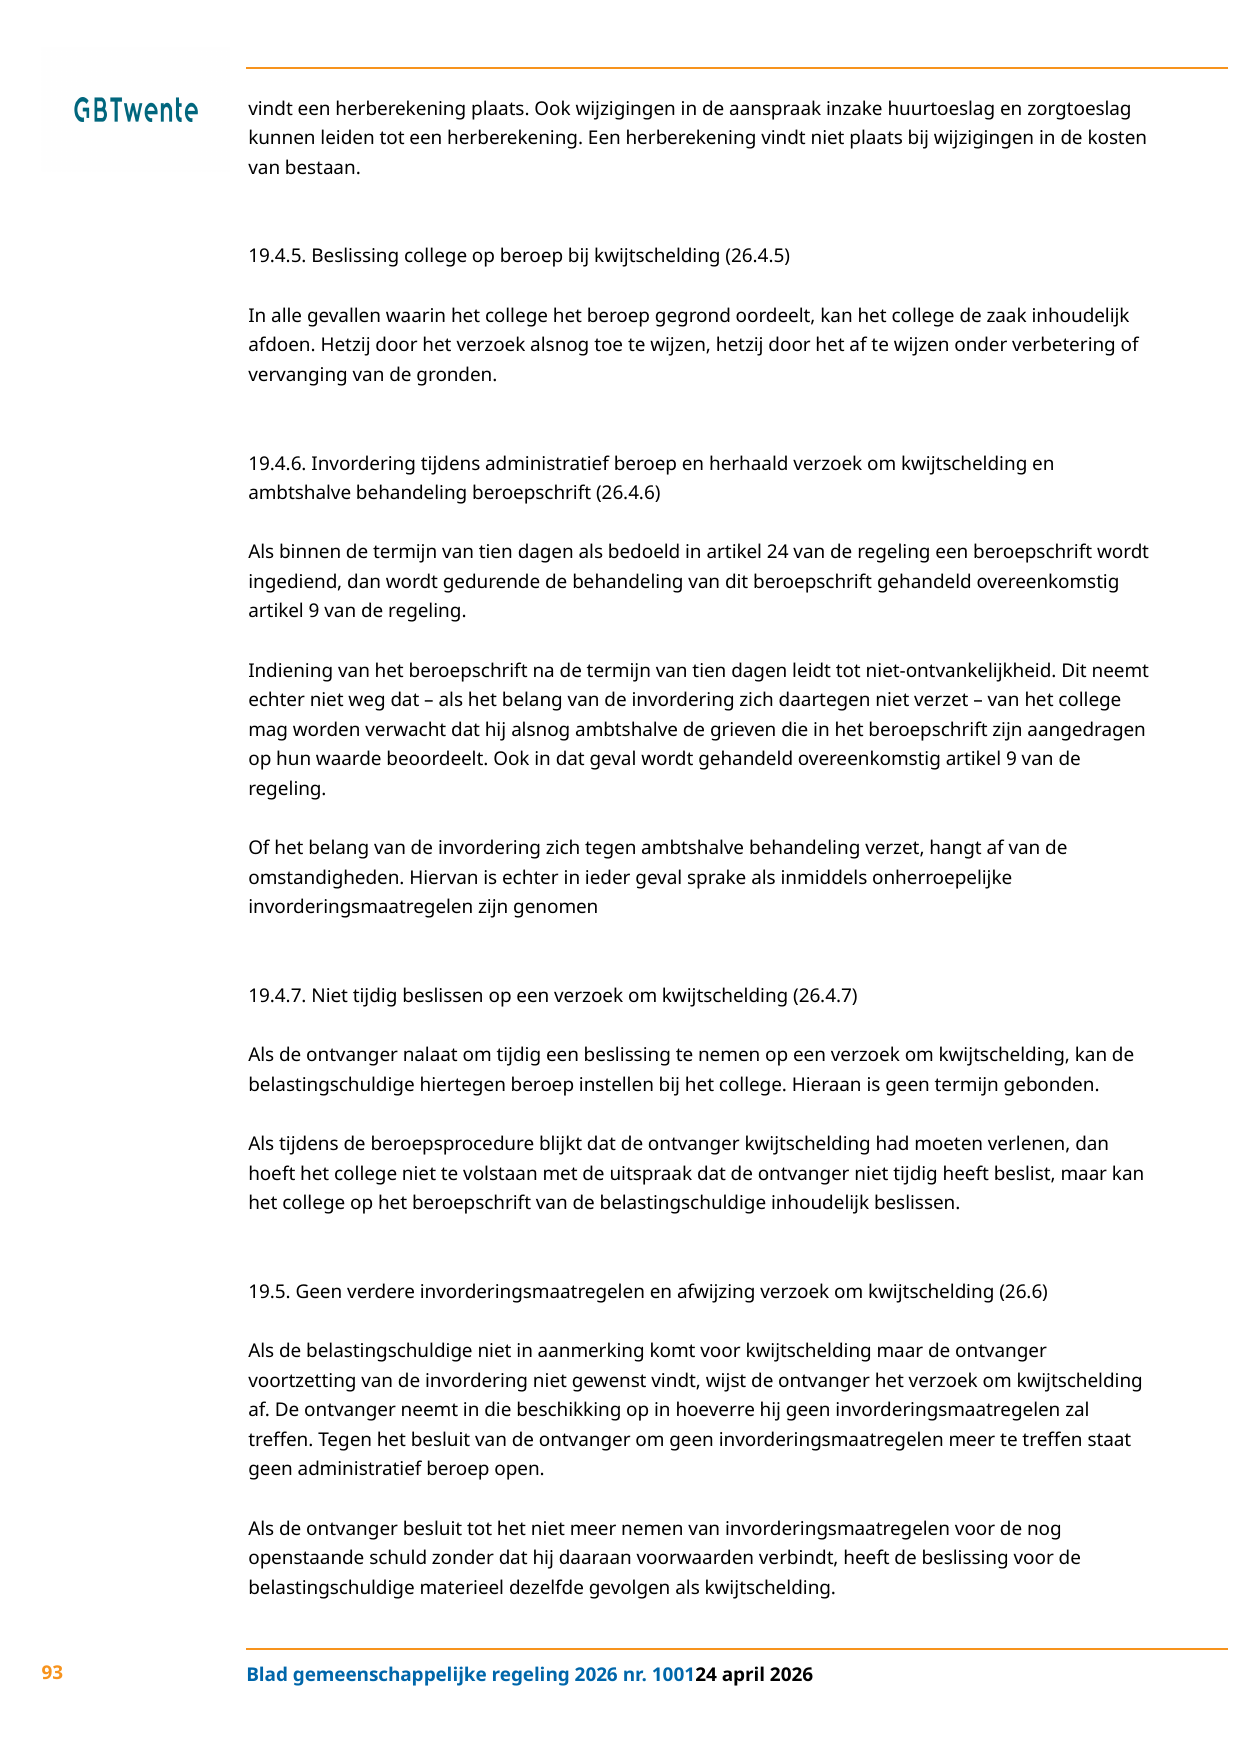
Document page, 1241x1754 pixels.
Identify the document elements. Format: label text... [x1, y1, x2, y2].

picture [41, 47, 231, 172]
text Als de ontvanger nalaat om tijdig een beslissing te nemen op een verzoek om kwijtschelding, kan de belastingschuldige hiertegen beroep instellen bij het college. Hieraan is geen termijn gebonden. [248, 1041, 1152, 1097]
text Als binnen de termijn van tien dagen als bedoeld in artikel 24 van de regeling een beroepschrift wordt ingediend, dan wordt gedurende de behandeling van dit beroepschrift gehandeld overeenkomstig artikel 9 van de regeling. [248, 538, 1152, 623]
text 19.4.5. Beslissing college op beroep bij kwijtschelding (26.4.5) [248, 243, 1152, 268]
text 19.4.7. Niet tijdig beslissen op een verzoek om kwijtschelding (26.4.7) [248, 982, 1152, 1008]
text Als de belastingschuldige niet in aanmerking komt voor kwijtschelding maar de ontvanger voortzetting van de invordering niet gewenst vindt, wijst de ontvanger het verzoek om kwijtschelding af. De ontvanger neemt in die beschikking op in hoeverre hij geen invorderingsmaatregelen zal treffen. Tegen het besluit van de ontvanger om geen invorderingsmaatregelen meer te treffen staat geen administratief beroep open. [248, 1337, 1152, 1481]
text 19.5. Geen verdere invorderingsmaatregelen en afwijzing verzoek om kwijtschelding (26.6) [248, 1278, 1152, 1304]
text Of het belang van de invordering zich tegen ambtshalve behandeling verzet, hangt af van de omstandigheden. Hiervan is echter in ieder geval sprake als inmiddels onherroepelijke invorderingsmaatregelen zijn genomen [248, 834, 1152, 919]
text Indiening van het beroepschrift na de termijn van tien dagen leidt tot niet-ontvankelijkheid. Dit neemt echter niet weg dat – als het belang van de invordering zich daartegen niet verzet – van het college mag worden verwacht dat hij alsnog ambtshalve de grieven die in het beroepschrift zijn aangedragen op hun waarde beoordeelt. Ook in dat geval wordt gehandeld overeenkomstig artikel 9 van de regeling. [248, 657, 1152, 801]
text vindt een herberekening plaats. Ook wijzigingen in de aanspraak inzake huurtoeslag en zorgtoeslag kunnen leiden tot een herberekening. Een herberekening vindt niet plaats bij wijzigingen in de kosten van bestaan. [248, 95, 1152, 180]
text Als tijdens de beroepsprocedure blijkt dat de ontvanger kwijtschelding had moeten verlenen, dan hoeft het college niet te volstaan met de uitspraak dat de ontvanger niet tijdig heeft beslist, maar kan het college op het beroepschrift van de belastingschuldige inhoudelijk beslissen. [248, 1130, 1152, 1215]
text 19.4.6. Invordering tijdens administratief beroep en herhaald verzoek om kwijtschelding en ambtshalve behandeling beroepschrift (26.4.6) [248, 450, 1152, 505]
text Als de ontvanger besluit tot het niet meer nemen van invorderingsmaatregelen voor de nog openstaande schuld zonder dat hij daaraan voorwaarden verbindt, heeft de beslissing voor de belastingschuldige materieel dezelfde gevolgen als kwijtschelding. [248, 1515, 1152, 1600]
text In alle gevallen waarin het college het beroep gegrond oordeelt, kan het college de zaak inhoudelijk afdoen. Hetzij door het verzoek alsnog toe te wijzen, hetzij door het af te wijzen onder verbetering of vervanging van de gronden. [248, 302, 1152, 387]
